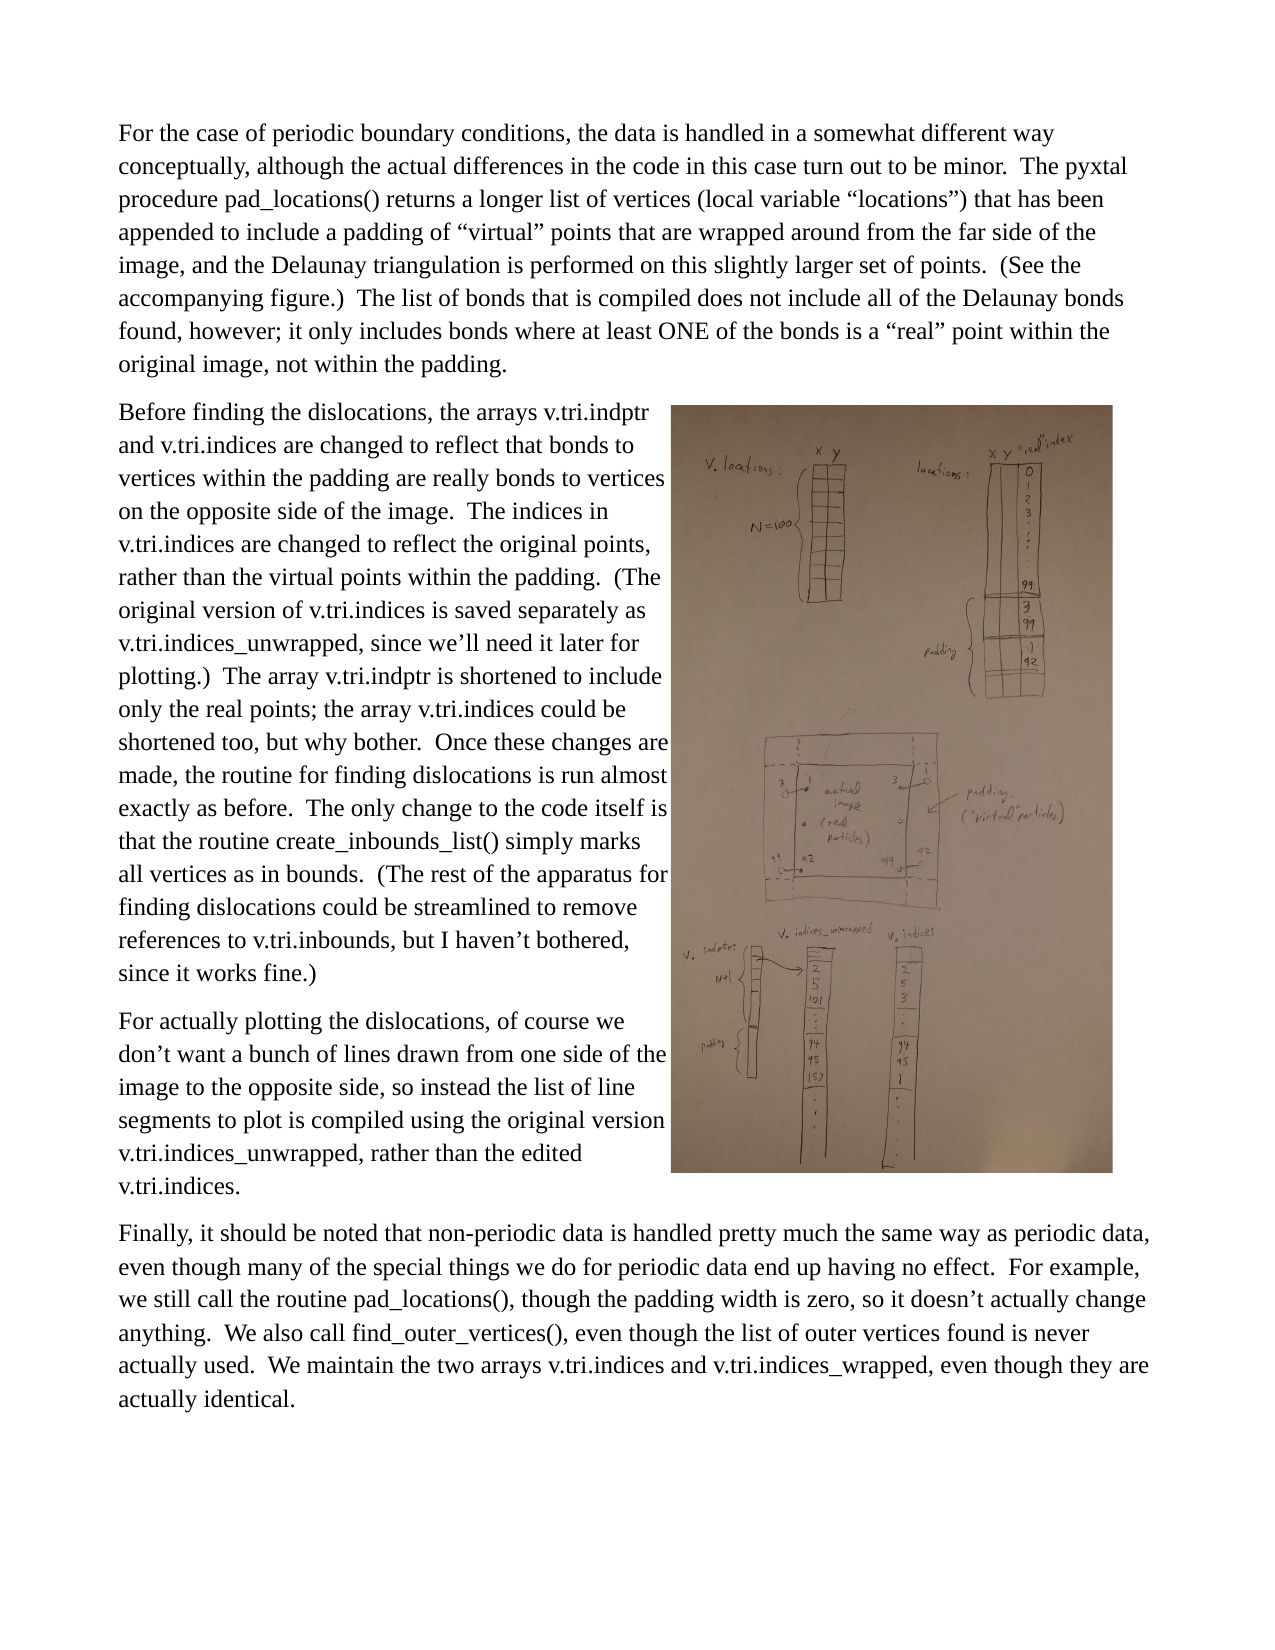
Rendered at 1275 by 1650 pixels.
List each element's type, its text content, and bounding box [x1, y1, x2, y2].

text Before finding the dislocations, the arrays v.tri.indptr and v.tri.indices are changed to reflect that bonds to vertices within the padding are really bonds to vertices on the opposite side of the image. The indices in v.tri.indices are changed to reflect the original points, rather than the virtual points within the padding. (The original version of v.tri.indices is saved separately as v.tri.indices_unwrapped, since we’ll need it later for plotting.) The array v.tri.indptr is shortened to include only the real points; the array v.tri.indices could be shortened too, but why bother. Once these changes are made, the routine for finding dislocations is run almost exactly as before. The only change to the code itself is that the routine create_inbounds_list() simply marks all vertices as in bounds. (The rest of the apparatus for finding dislocations could be streamlined to remove references to v.tri.inbounds, but I haven’t bothered, since it works fine.) [118, 397, 1157, 987]
text Finally, it should be noted that non-periodic data is handled pretty much the same way as periodic data, even though many of the special things we do for periodic data end up having no effect. For example, we still call the routine pad_locations(), though the padding width is zero, so it doesn’t actually change anything. We also call find_outer_vertices(), even though the list of outer vertices found is never actually used. We maintain the two arrays v.tri.indices and v.tri.indices_wrapped, even though they are actually identical. [118, 1218, 1157, 1412]
picture [670, 405, 1113, 1078]
text For actually plotting the dislocations, of course we don’t want a bunch of lines drawn from one side of the image to the opposite side, so instead the list of line segments to plot is compiled using the original version v.tri.indices_unwrapped, rather than the edited v.tri.indices. [118, 1006, 1157, 1200]
text For the case of periodic boundary conditions, the data is handled in a somewhat different way conceptually, although the actual differences in the code in this case turn out to be minor. The pyxtal procedure pad_locations() returns a longer list of vertices (local variable “locations”) that has been appended to include a padding of “virtual” points that are wrapped around from the far side of the image, and the Delaunay triangulation is performed on this slightly larger set of points. (See the accompanying figure.) The list of bonds that is compiled does not include all of the Delaunay bonds found, however; it only includes bonds where at least ONE of the bonds is a “real” point within the original image, not within the padding. [118, 118, 1157, 378]
